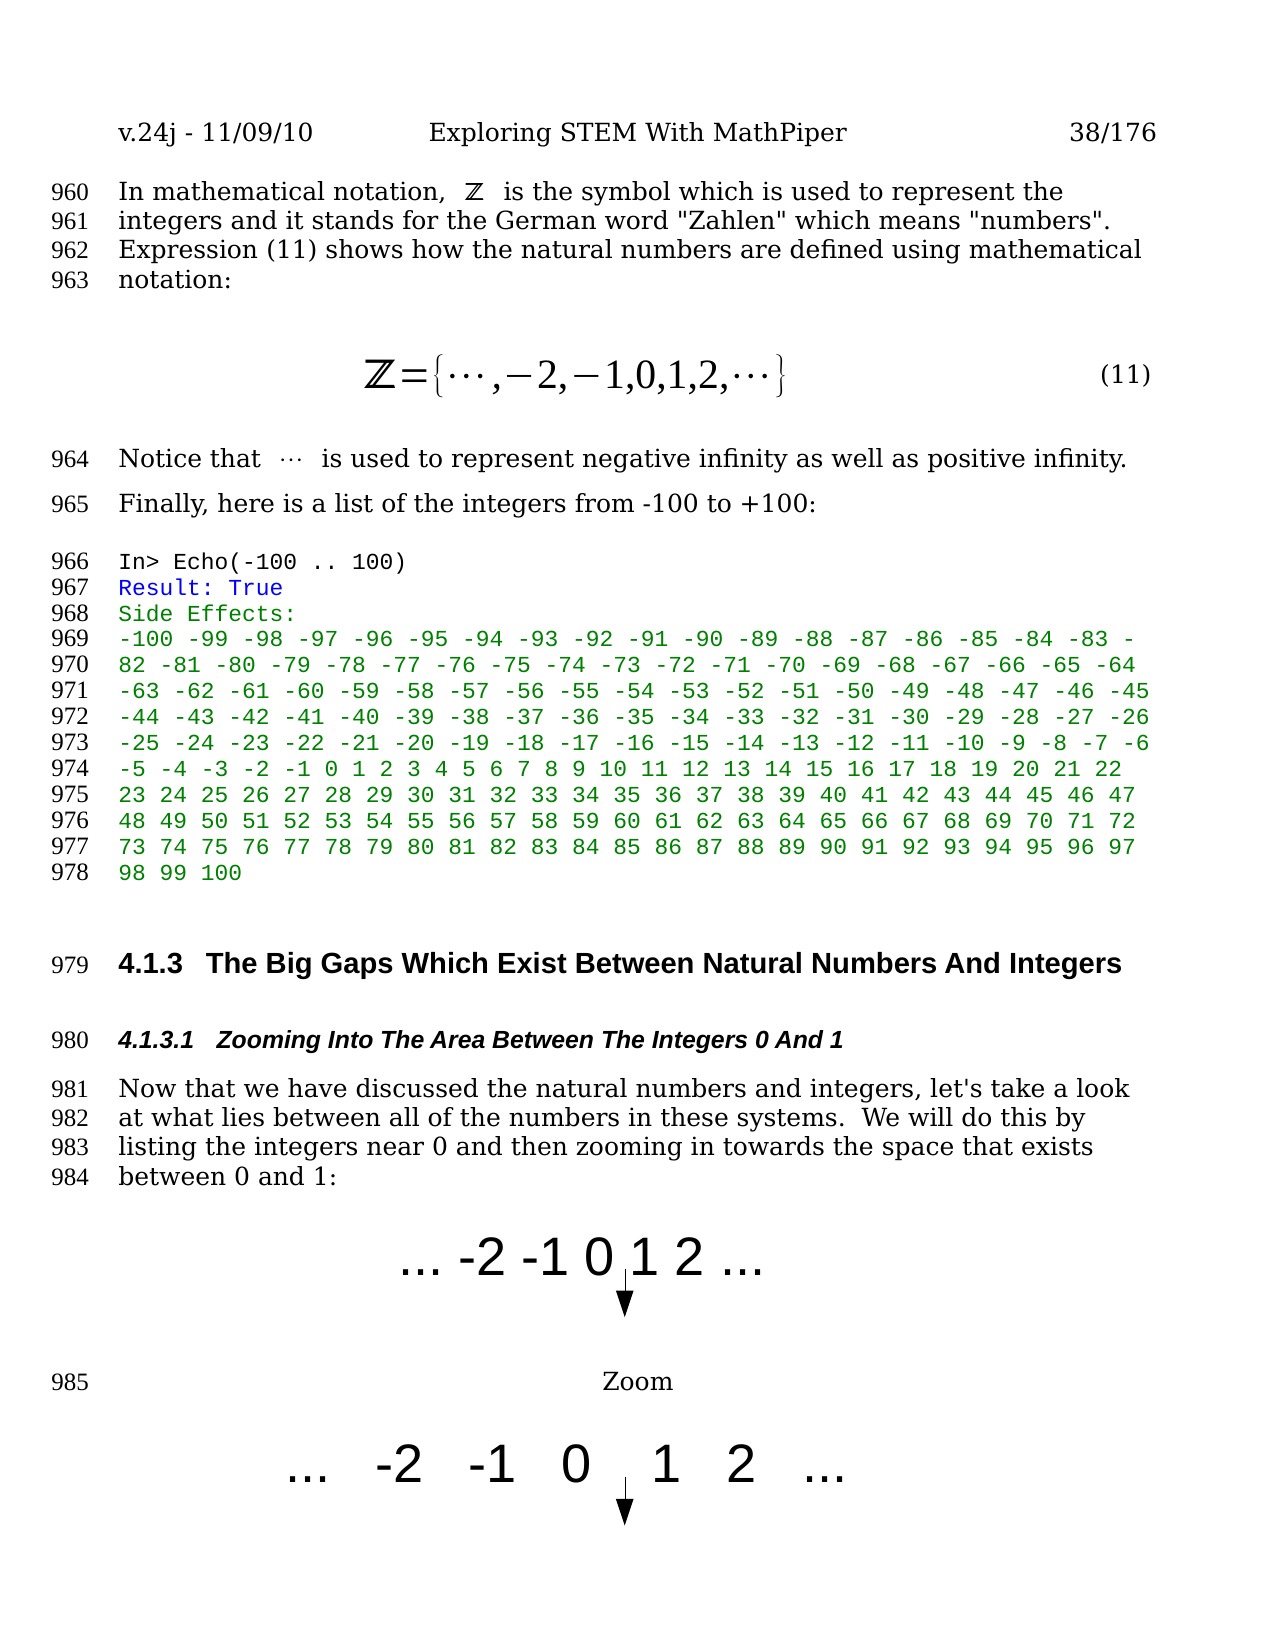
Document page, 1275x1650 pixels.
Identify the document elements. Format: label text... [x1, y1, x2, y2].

text -100 -99 -98 -97 -96 -95 -94 -93 -92 -91 -90 -89 -88 -87 -86 -85 -84 -83 -82 -81 -80 -79 -78 -77 -76 -75 -74 -73 -72 -71 -70 -69 -68 -67 -66 -65 -64 -63 -62 -61 -60 -59 -58 -57 -56 -55 -54 -53 -52 -51 -50 -49 -48 -47 -46 -45 -44 -43 -42 -41 -40 -39 -38 -37 -36 -35 -34 -33 -32 -31 -30 -29 -28 -27 -26 -25 -24 -23 -22 -21 -20 -19 -18 -17 -16 -15 -14 -13 -12 -11 -10 -9 -8 -7 -6 -5 -4 -3 -2 -1 0 1 2 3 4 5 6 7 8 9 10 11 12 13 14 15 16 17 18 19 20 21 22 23 24 25 26 27 28 29 30 31 32 33 34 35 36 37 38 39 40 41 42 43 44 45 46 47 48 49 50 51 52 53 54 55 56 57 58 59 60 61 62 63 64 65 66 67 68 69 70 71 72 73 74 75 76 77 78 79 80 81 82 83 84 85 86 87 88 89 90 91 92 93 94 95 96 97 98 99 100 [118, 628, 1157, 887]
text Notice thatis used to represent negative infinity as well as positive infinity. [118, 444, 1157, 474]
text Side Effects: [118, 602, 1157, 628]
subtitle Zooming Into The Area Between The Integers 0 And 1 [118, 1025, 1157, 1053]
subtitle The Big Gaps Which Exist Between Natural Numbers And Integers [118, 946, 1157, 980]
text In> Echo(-100 .. 100) [118, 550, 1157, 576]
table_header [118, 344, 1041, 406]
table_header (11) [1041, 344, 1157, 406]
text Result: True [118, 576, 1157, 602]
text In mathematical notation,is the symbol which is used to represent the integers and it stands for the German word "Zahlen" which means "numbers". Expression (11) shows how the natural numbers are defined using mathematical notation: [118, 177, 1157, 294]
text Finally, here is a list of the integers from -100 to +100: [118, 489, 1157, 518]
text Now that we have discussed the natural numbers and integers, let's take a look at what lies between all of the numbers in these systems. We will do this by listing the integers near 0 and then zooming in towards the space that exists between 0 and 1: [118, 1074, 1157, 1191]
text Zoom [118, 1367, 1157, 1396]
